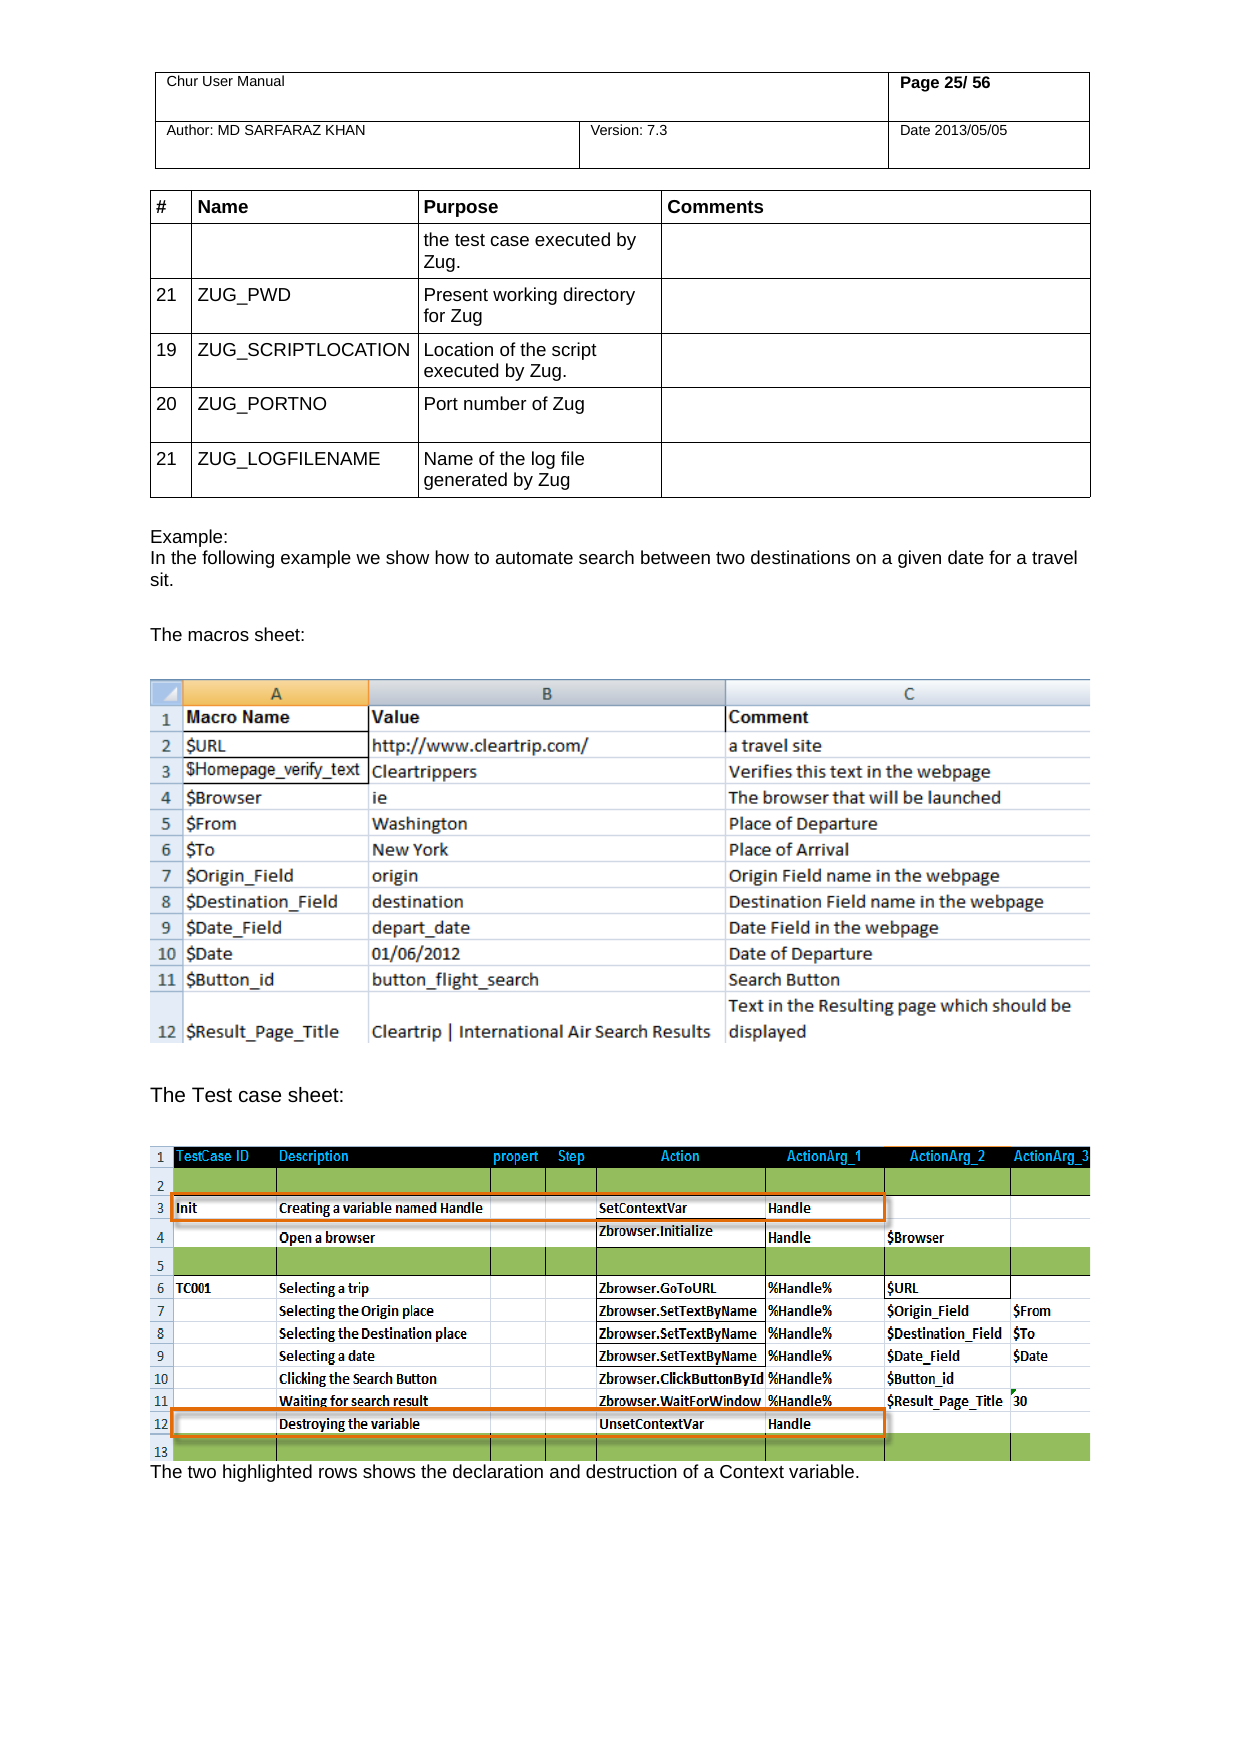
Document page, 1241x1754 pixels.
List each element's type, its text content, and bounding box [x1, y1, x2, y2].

table_cell 19 [151, 334, 191, 387]
table_cell 21 [151, 443, 191, 497]
text The macros sheet: [150, 624, 1090, 646]
table_cell [151, 224, 191, 278]
text The two highlighted rows shows the declaration and destruction of a Context variable. [150, 1461, 1090, 1482]
table_cell 20 [151, 388, 191, 442]
table_cell 21 [151, 279, 191, 332]
table_cell Present working directory for Zug [419, 279, 661, 332]
table_cell [662, 334, 1090, 387]
table_header # [151, 191, 191, 223]
text Example: [150, 525, 1090, 547]
table_cell ZUG_LOGFILENAME [192, 443, 418, 497]
table_header Name [192, 191, 418, 223]
table_cell the test case executed by Zug. [419, 224, 661, 278]
table_header Purpose [419, 191, 661, 223]
table_cell [662, 279, 1090, 332]
table_cell ZUG_PWD [192, 279, 418, 332]
table_cell [192, 224, 418, 278]
table_cell Port number of Zug [419, 388, 661, 442]
text In the following example we show how to automate search between two destinations on a given date for a travel sit. [150, 547, 1090, 590]
table_cell [662, 443, 1090, 497]
table_cell ZUG_SCRIPTLOCATION [192, 334, 418, 387]
picture [150, 1146, 1091, 1461]
table_cell Location of the script executed by Zug. [419, 334, 661, 387]
table_cell Name of the log file generated by Zug [419, 443, 661, 497]
table_header Comments [662, 191, 1090, 223]
picture [150, 679, 1091, 1043]
table_cell [662, 388, 1090, 442]
table_cell ZUG_PORTNO [192, 388, 418, 442]
text The Test case sheet: [150, 1082, 1090, 1106]
table_cell [662, 224, 1090, 278]
